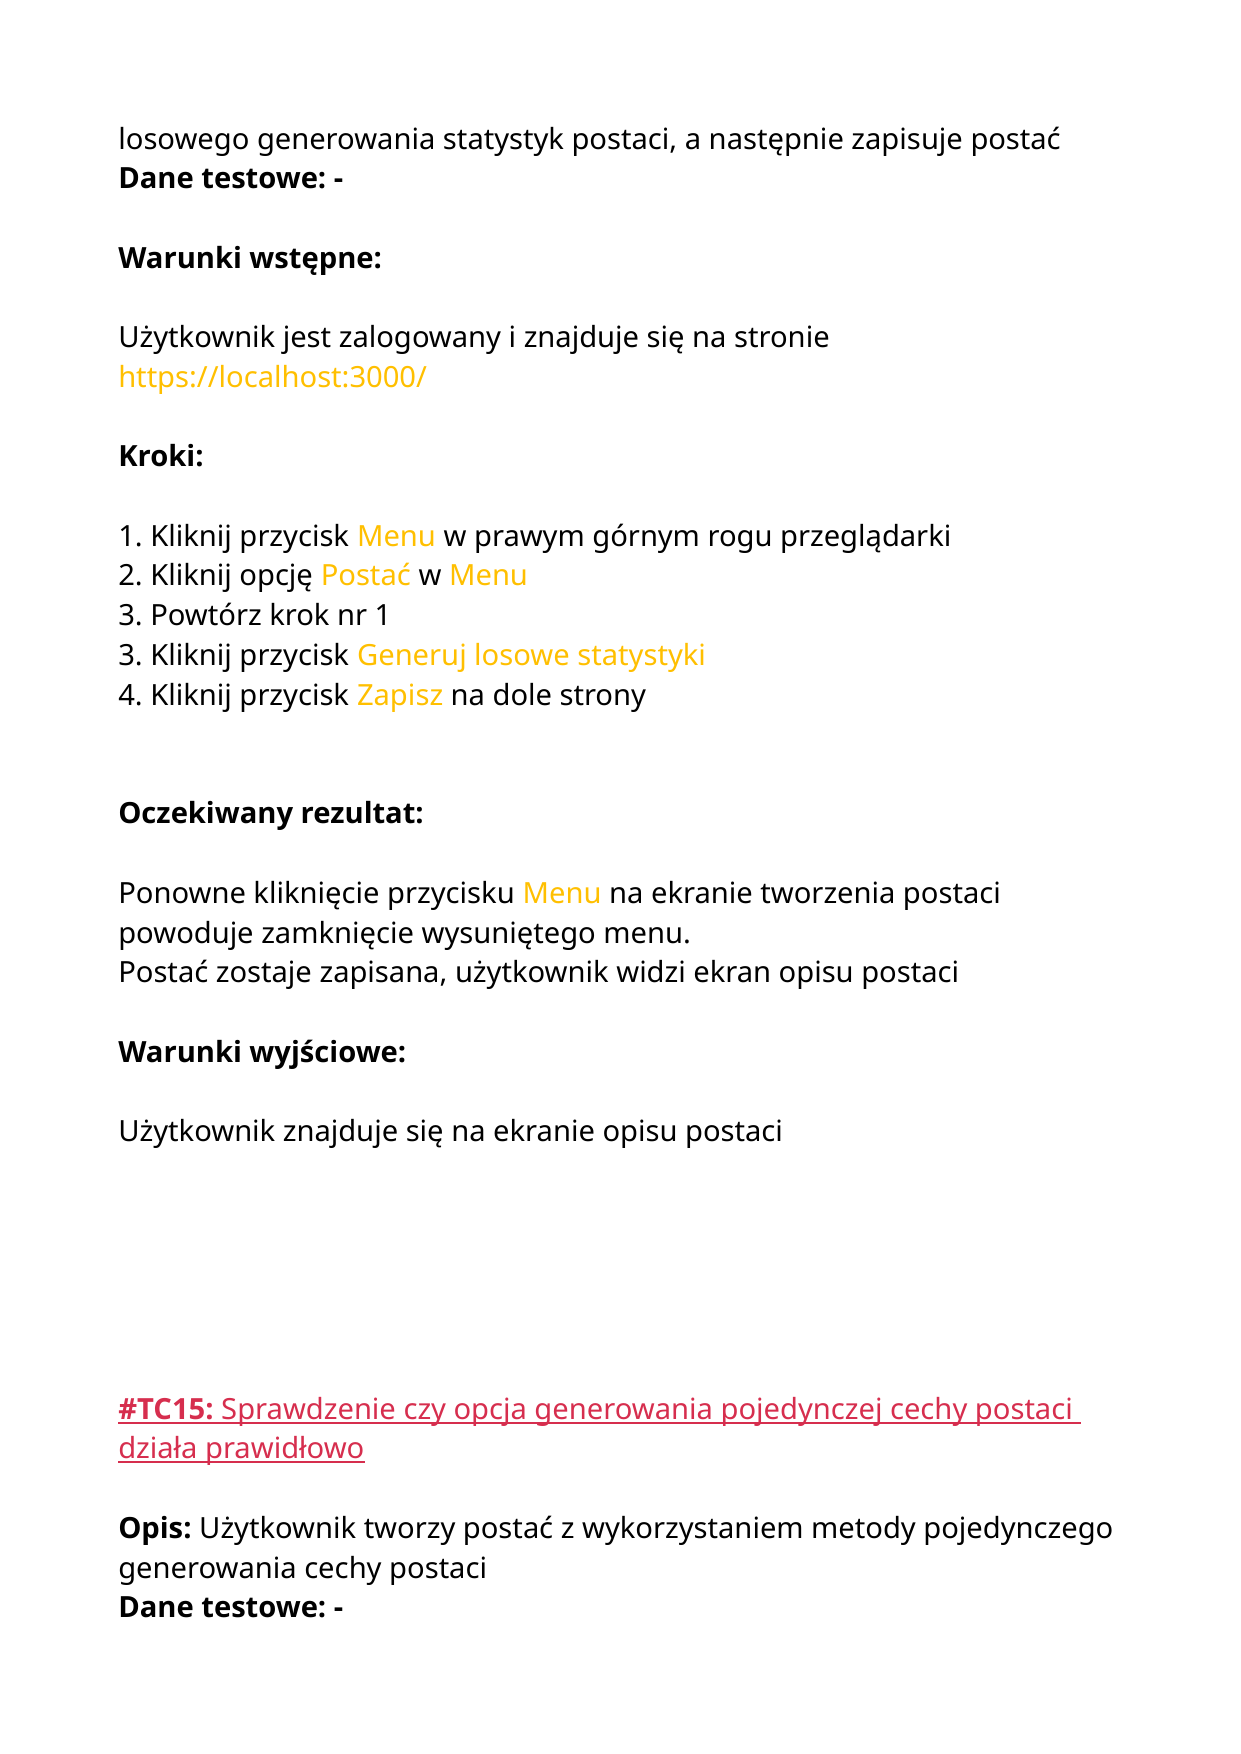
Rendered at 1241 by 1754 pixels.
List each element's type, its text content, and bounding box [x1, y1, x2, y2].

text 1. Kliknij przycisk Menu w prawym górnym rogu przeglądarki [118, 515, 1122, 555]
text Warunki wstępne: [118, 237, 1122, 277]
text 3. Kliknij przycisk Generuj losowe statystyki [118, 634, 1122, 674]
text Użytkownik znajduje się na ekranie opisu postaci [118, 1110, 1122, 1150]
text Postać zostaje zapisana, użytkownik widzi ekran opisu postaci [118, 952, 1122, 991]
text Opis: Użytkownik tworzy postać z wykorzystaniem metody pojedynczego generowania cechy postaci [118, 1507, 1122, 1587]
text Warunki wyjściowe: [118, 1031, 1122, 1071]
text 3. Powtórz krok nr 1 [118, 594, 1122, 634]
text 4. Kliknij przycisk Zapisz na dole strony [118, 674, 1122, 713]
text Dane testowe: - [118, 158, 1122, 197]
text Oczekiwany rezultat: [118, 793, 1122, 832]
text 2. Kliknij opcję Postać w Menu [118, 555, 1122, 594]
text Ponowne kliknięcie przycisku Menu na ekranie tworzenia postaci powoduje zamknięcie wysuniętego menu. [118, 872, 1122, 952]
text losowego generowania statystyk postaci, a następnie zapisuje postać [118, 118, 1122, 158]
text #TC15: Sprawdzenie czy opcja generowania pojedynczej cechy postaci działa prawidłowo [118, 1388, 1122, 1467]
text Użytkownik jest zalogowany i znajduje się na stronie https://localhost:3000/ [118, 317, 1122, 396]
text Dane testowe: - [118, 1587, 1122, 1626]
text Kroki: [118, 436, 1122, 475]
